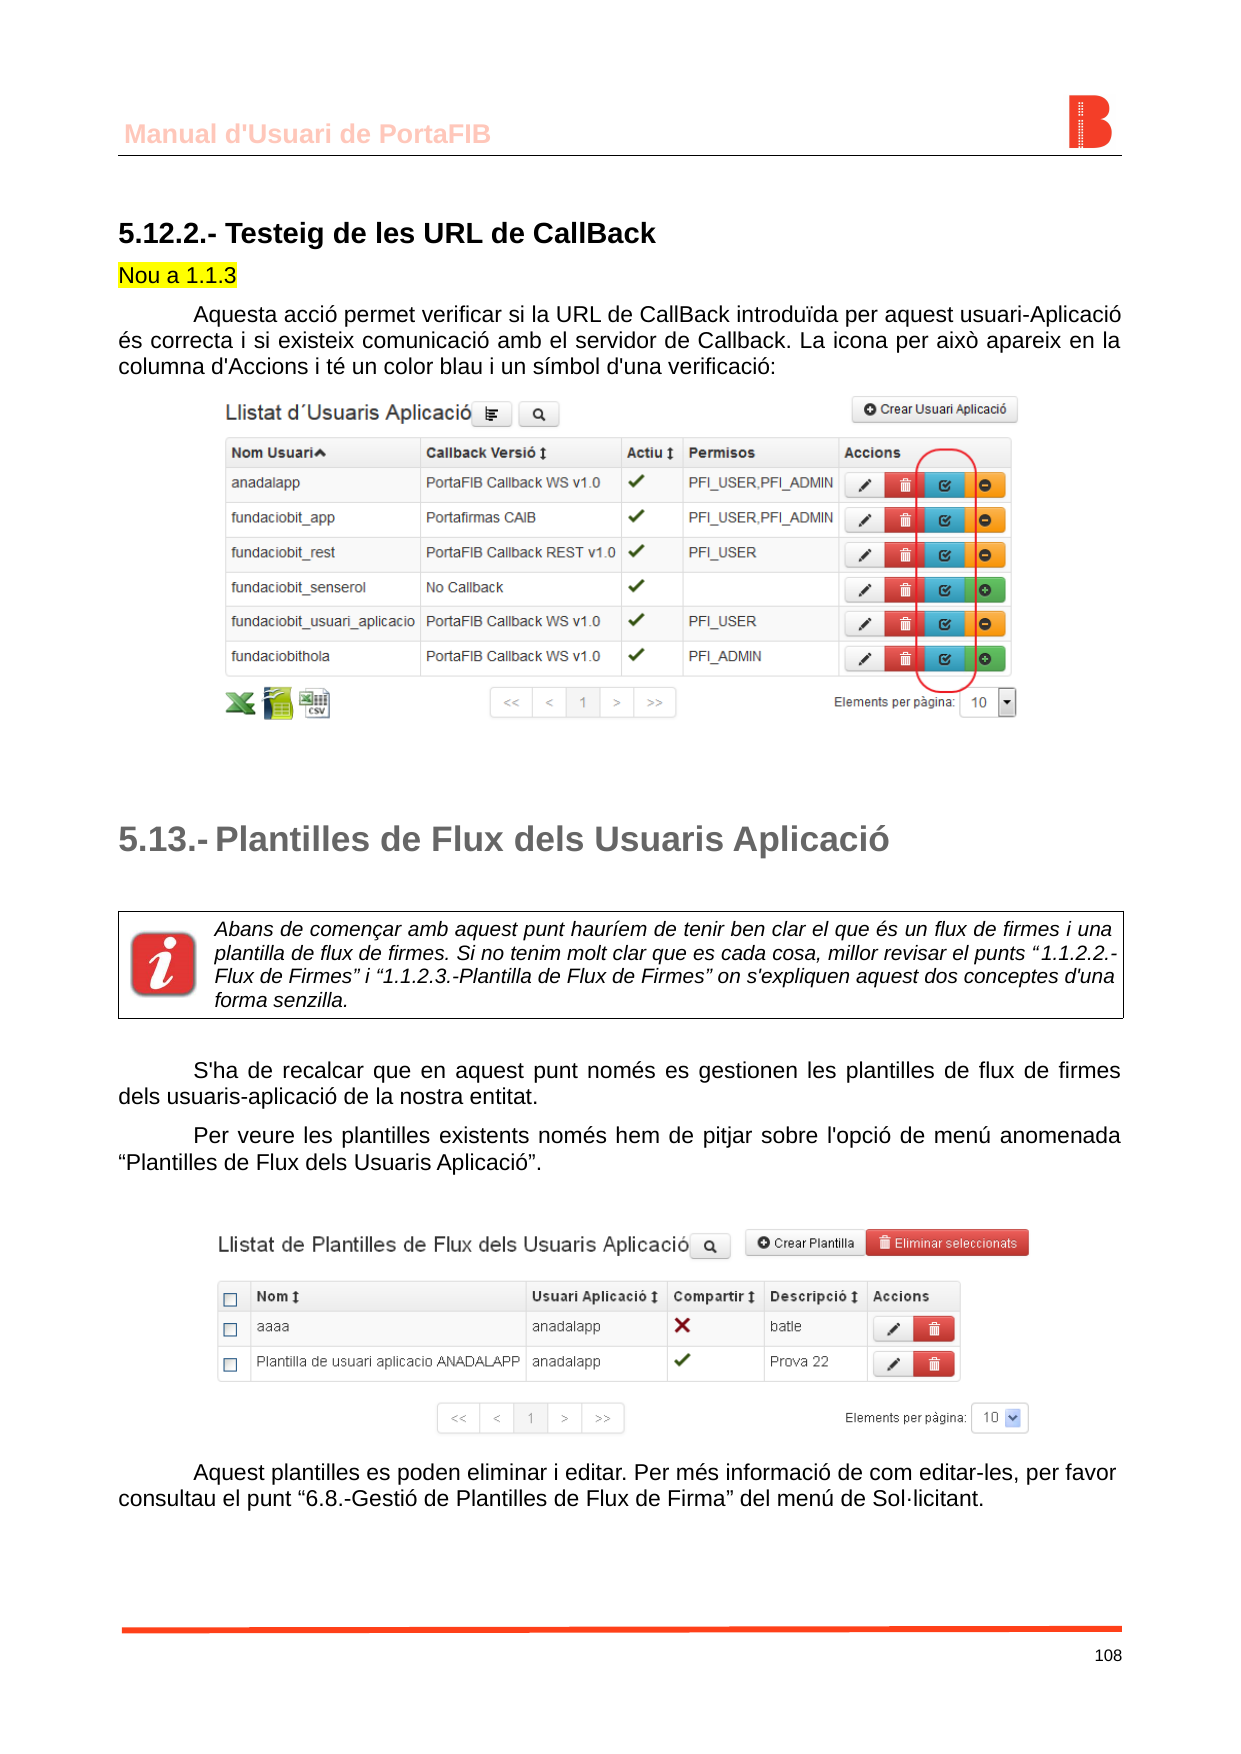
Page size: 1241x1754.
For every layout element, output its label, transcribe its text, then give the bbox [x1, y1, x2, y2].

table_header Abans de començar amb aquest punt hauríem de tenir ben clar el que és un flux de firmes i una plantilla de flux de firmes. Si no tenim molt clar que es cada cosa, millor revisar el punts “1.1.2.2Flux de Firmes” i “1.1.2.3Plantilla de Flux de Firmes” on s'expliquen aquest dos conceptes d'una forma senzilla. [209, 912, 1123, 1018]
text Aquesta acció permet verificar si la URL de CallBack introduïda per aquest usuari-Aplicació és correcta i si existeix comunicació amb el servidor de Callback. La icona per això apareix en la columna d'Accions i té un color blau i un símbol d'una verificació: [118, 301, 1122, 380]
picture [1063, 94, 1117, 150]
text Nou a 1.1.3 [118, 262, 1122, 288]
subtitle Testeig de les URL de CallBack [118, 216, 1122, 249]
picture [129, 930, 198, 998]
text S'ha de recalcar que en aquest punt només es gestionen les plantilles de flux de firmes dels usuaris-aplicació de la nostra entitat. [118, 1057, 1122, 1109]
picture [206, 1226, 1034, 1447]
table_header [119, 912, 209, 1018]
text Per veure les plantilles existents només hem de pitjar sobre l'opció de menú anomenada “Plantilles de Flux dels Usuaris Aplicació”. [118, 1122, 1122, 1175]
subtitle Plantilles de Flux dels Usuaris Aplicació [118, 818, 1122, 859]
picture [216, 392, 1024, 729]
text Aquest plantilles es poden eliminar i editar. Per més informació de com editar-les, per favor consultau el punt “6.8Gestió de Plantilles de Flux de Firma” del menú de Sol·licitant. [118, 1459, 1122, 1512]
